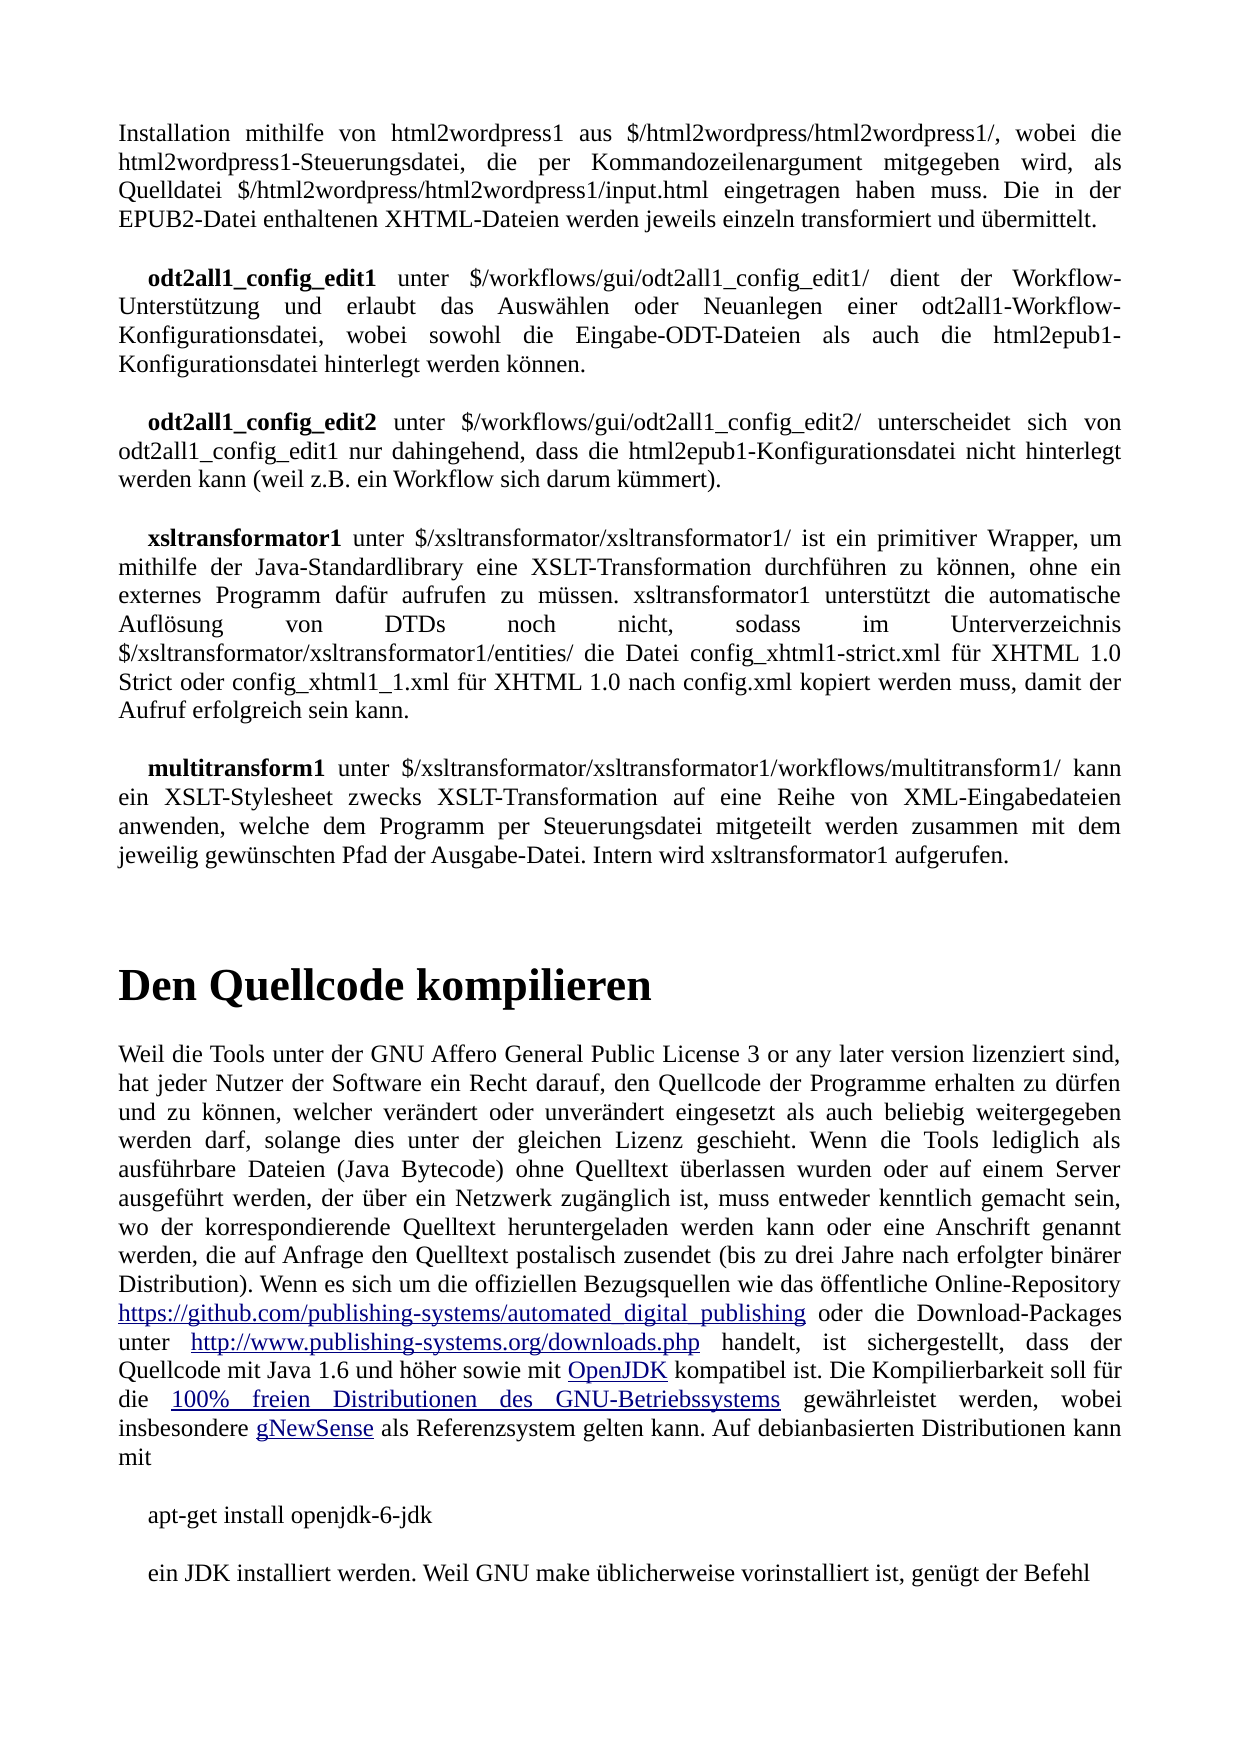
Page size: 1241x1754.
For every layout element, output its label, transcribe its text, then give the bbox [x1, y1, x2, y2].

text xsltransformator1 unter $/xsltransformator/xsltransformator1/ ist ein primitiver Wrapper, um mithilfe der Java-Standardlibrary eine XSLT-Transformation durchführen zu können, ohne ein externes Programm dafür aufrufen zu müssen. xsltransformator1 unterstützt die automatische Auflösung von DTDs noch nicht, sodass im Unterverzeichnis $/xsltransformator/xsltransformator1/entities/ die Datei config_xhtml1-strict.xml für XHTML 1.0 Strict oder config_xhtml1_1.xml für XHTML 1.0 nach config.xml kopiert werden muss, damit der Aufruf erfolgreich sein kann. [118, 523, 1122, 724]
text multitransform1 unter $/xsltransformator/xsltransformator1/workflows/multitransform1/ kann ein XSLT-Stylesheet zwecks XSLT-Transformation auf eine Reihe von XML-Eingabedateien anwenden, welche dem Programm per Steuerungsdatei mitgeteilt werden zusammen mit dem jeweilig gewünschten Pfad der Ausgabe-Datei. Intern wird xsltransformator1 aufgerufen. [118, 753, 1122, 868]
text Weil die Tools unter der GNU Affero General Public License 3 or any later version lizenziert sind, hat jeder Nutzer der Software ein Recht darauf, den Quellcode der Programme erhalten zu dürfen und zu können, welcher verändert oder unverändert eingesetzt als auch beliebig weitergegeben werden darf, solange dies unter der gleichen Lizenz geschieht. Wenn die Tools lediglich als ausführbare Dateien (Java Bytecode) ohne Quelltext überlassen wurden oder auf einem Server ausgeführt werden, der über ein Netzwerk zugänglich ist, muss entweder kenntlich gemacht sein, wo der korrespondierende Quelltext heruntergeladen werden kann oder eine Anschrift genannt werden, die auf Anfrage den Quelltext postalisch zusendet (bis zu drei Jahre nach erfolgter binärer Distribution). Wenn es sich um die offiziellen Bezugsquellen wie das öffentliche Online-Repository https://github.com/publishing-systems/automated_digital_publishing oder die Download-Packages unter http://www.publishing-systems.org/downloads.php handelt, ist sichergestellt, dass der Quellcode mit Java 1.6 und höher sowie mit OpenJDK kompatibel ist. Die Kompilierbarkeit soll für die 100% freien Distributionen des GNU-Betriebssystems gewährleistet werden, wobei insbesondere gNewSense als Referenzsystem gelten kann. Auf debianbasierten Distributionen kann mit [118, 1039, 1122, 1471]
text Installation mithilfe von html2wordpress1 aus $/html2wordpress/html2wordpress1/, wobei die html2wordpress1-Steuerungsdatei, die per Kommandozeilenargument mitgegeben wird, als Quelldatei $/html2wordpress/html2wordpress1/input.html eingetragen haben muss. Die in der EPUB2-Datei enthaltenen XHTML-Dateien werden jeweils einzeln transformiert und übermittelt. [118, 118, 1122, 233]
text apt-get install openjdk-6-jdk [118, 1500, 1122, 1529]
text ein JDK installiert werden. Weil GNU make üblicherweise vorinstalliert ist, genügt der Befehl [118, 1558, 1122, 1587]
text odt2all1_config_edit2 unter $/workflows/gui/odt2all1_config_edit2/ unterscheidet sich von odt2all1_config_edit1 nur dahingehend, dass die html2epub1-Konfigurationsdatei nicht hinterlegt werden kann (weil z.B. ein Workflow sich darum kümmert). [118, 407, 1122, 493]
subtitle Den Quellcode kompilieren [118, 957, 1122, 1010]
text odt2all1_config_edit1 unter $/workflows/gui/odt2all1_config_edit1/ dient der Workflow-Unterstützung und erlaubt das Auswählen oder Neuanlegen einer odt2all1-Workflow-Konfigurationsdatei, wobei sowohl die Eingabe-ODT-Dateien als auch die html2epub1-Konfigurationsdatei hinterlegt werden können. [118, 263, 1122, 378]
